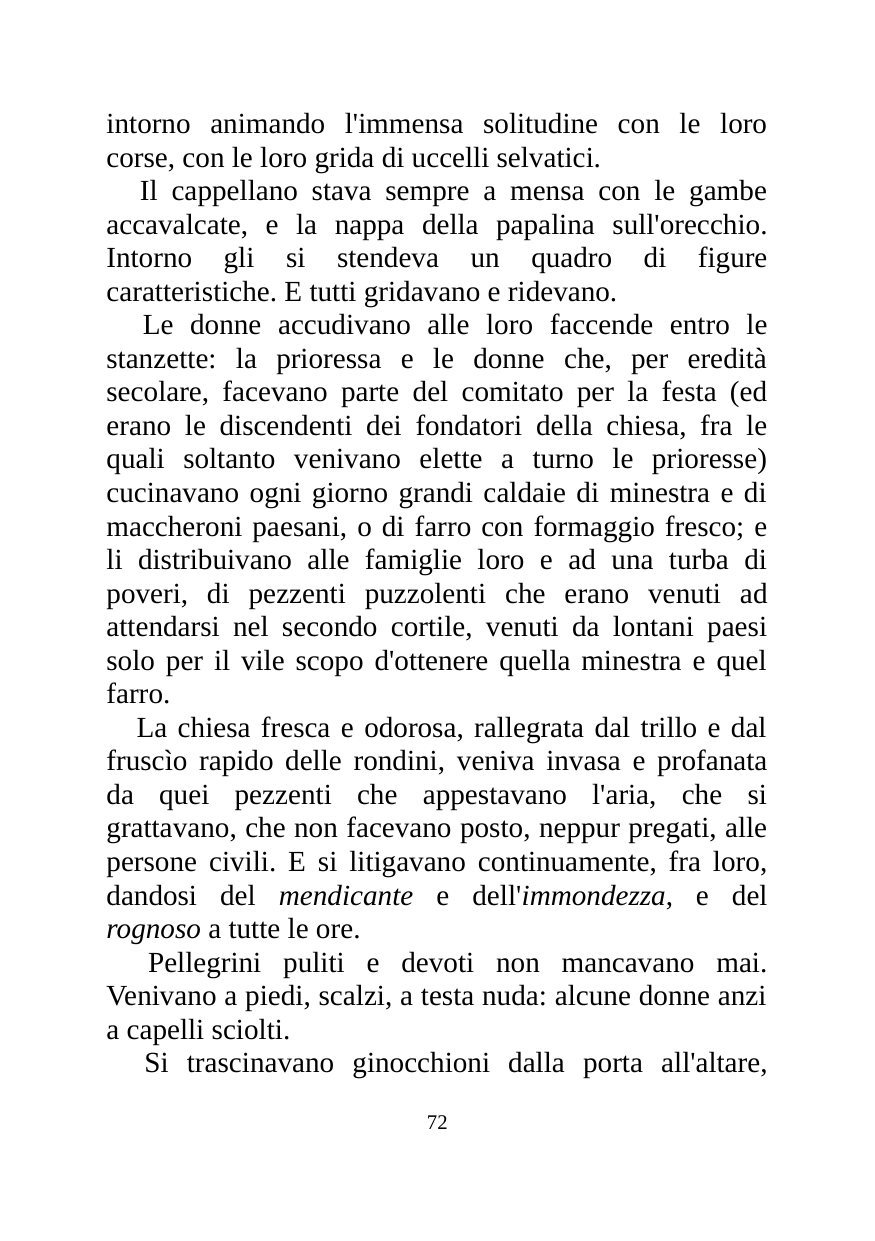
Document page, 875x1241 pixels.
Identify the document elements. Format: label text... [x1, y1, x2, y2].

text Pellegrini puliti e devoti non mancavano mai. Venivano a piedi, scalzi, a testa nuda: alcune donne anzi a capelli sciolti. [106, 945, 768, 1045]
text intorno animando l'immensa solitudine con le loro corse, con le loro grida di uccelli selvatici. [106, 106, 768, 173]
text La chiesa fresca e odorosa, rallegrata dal trillo e dal fruscìo rapido delle rondini, veniva invasa e profanata da quei pezzenti che appestavano l'aria, che si grattavano, che non facevano posto, neppur pregati, alle persone civili. E si litigavano continuamente, fra loro, dandosi del mendicante e dell'immondezza, e del rognoso a tutte le ore. [106, 710, 768, 945]
text Il cappellano stava sempre a mensa con le gambe accavalcate, e la nappa della papalina sull'orecchio. Intorno gli si stendeva un quadro di figure caratteristiche. E tutti gridavano e ridevano. [106, 173, 768, 307]
text Le donne accudivano alle loro faccende entro le stanzette: la prioressa e le donne che, per eredità secolare, facevano parte del comitato per la festa (ed erano le discendenti dei fondatori della chiesa, fra le quali soltanto venivano elette a turno le prioresse) cucinavano ogni giorno grandi caldaie di minestra e di maccheroni paesani, o di farro con formaggio fresco; e li distribuivano alle famiglie loro e ad una turba di poveri, di pezzenti puzzolenti che erano venuti ad attendarsi nel secondo cortile, venuti da lontani paesi solo per il vile scopo d'ottenere quella minestra e quel farro. [106, 307, 768, 710]
text Si trascinavano ginocchioni dalla porta all'altare, [106, 1045, 768, 1079]
